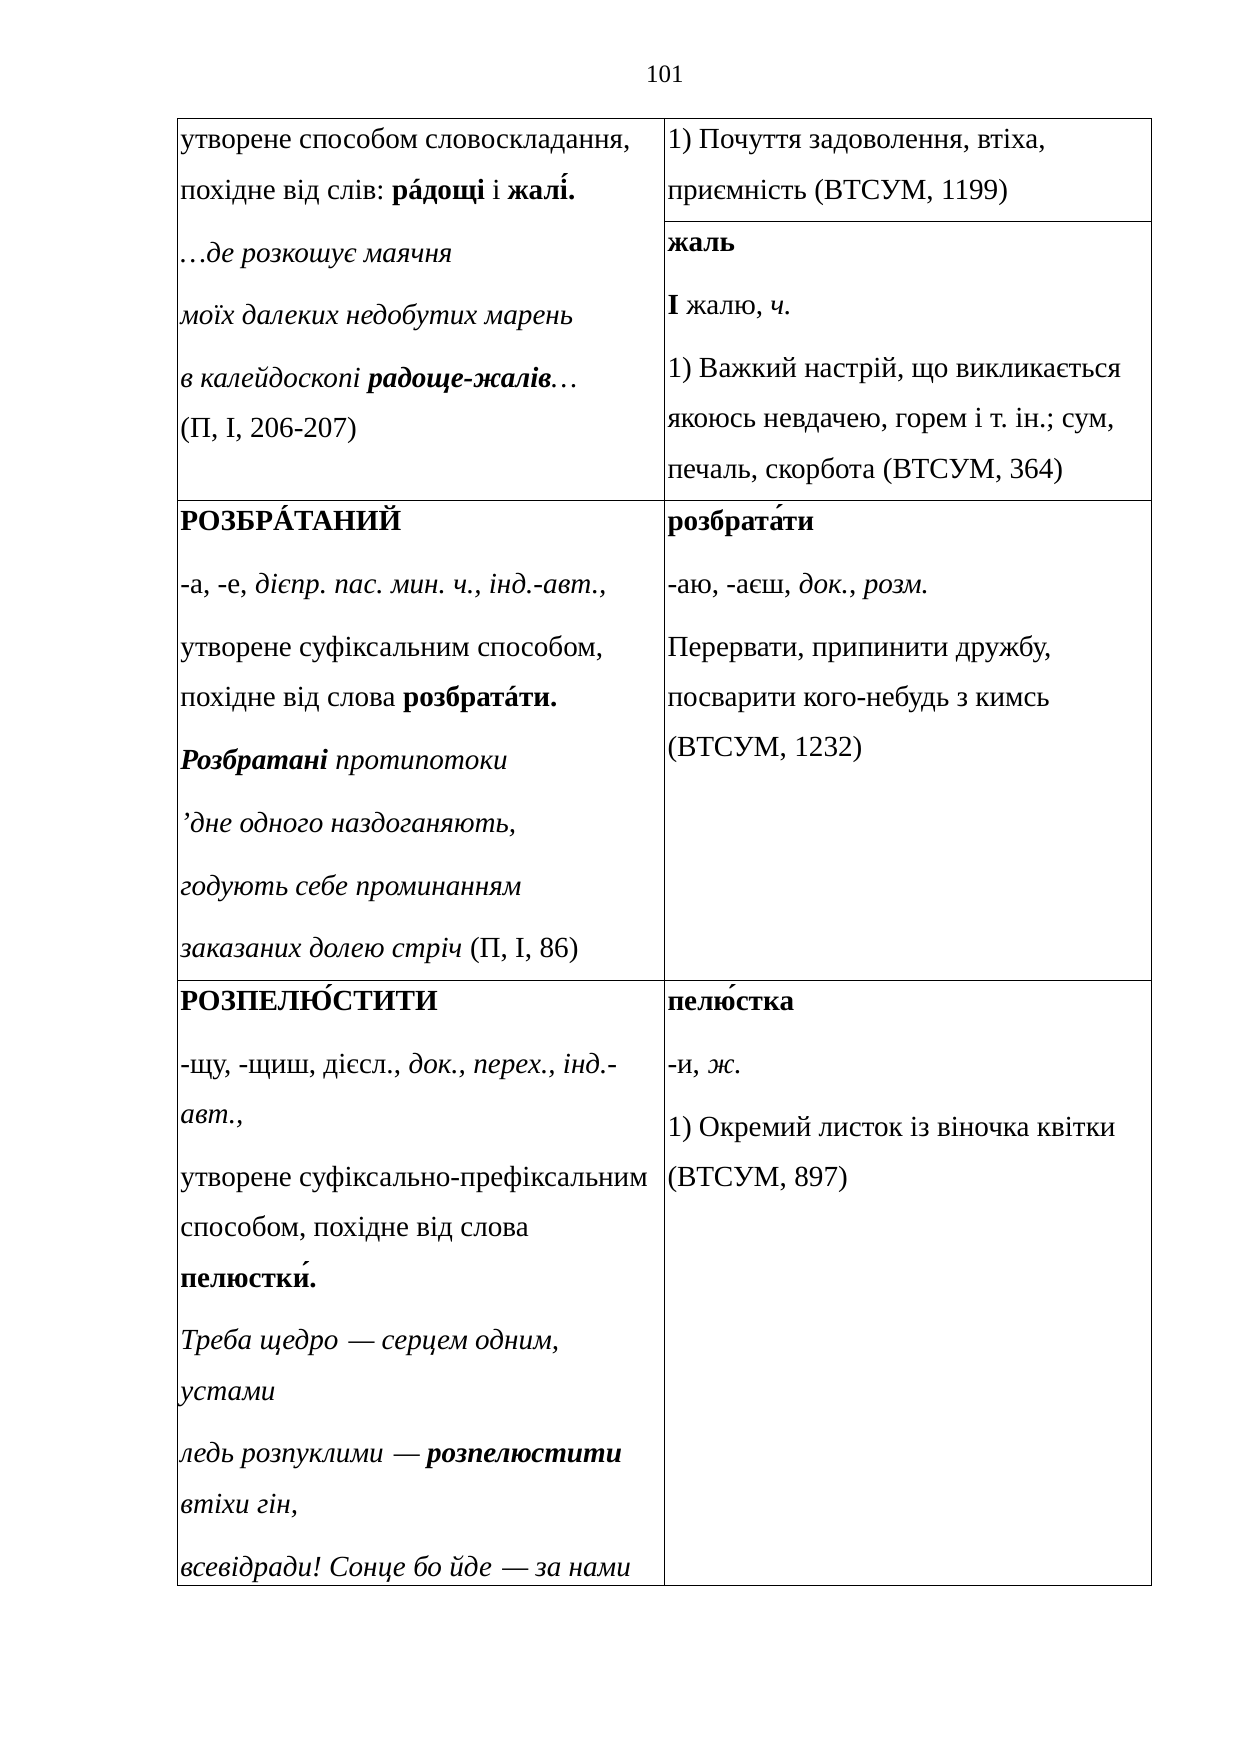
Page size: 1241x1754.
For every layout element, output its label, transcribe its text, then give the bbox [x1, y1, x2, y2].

table_cell РОЗБРÁТАНИЙ -а, -е, дієпр. пас. мин. ч., інд.-авт., утворене суфіксальним способом, похідне від слова розбратáти. Розбратані протипотоки ’дне одного наздоганяють, годують себе проминанням заказаних долею стріч (П, І, 86) [178, 501, 664, 979]
table_cell жаль I жалю, ч. 1) Важкий настрій, що викликається якоюсь невдачею, горем і т. ін.; сум, печаль, скорбота (ВТСУМ, 364) [665, 222, 1151, 500]
table_cell пелю́стка -и, ж. 1) Окремий листок із віночка квітки (ВТСУМ, 897) [665, 981, 1151, 1585]
table_cell розбрата́ти -аю, -аєш, док., розм. Перервати, припинити дружбу, посварити кого-небудь з кимсь (ВТСУМ, 1232) [665, 501, 1151, 979]
table_cell 1) Почуття задоволення, втіха, приємність (ВТСУМ, 1199) [665, 119, 1151, 221]
table_cell утворене способом словоскладання, похідне від слів: рáдощі і жалі́. …де розкошує маячня моїх далеких недобутих марень в калейдоскопі радоще-жалів… (П, І, 206-207) [178, 119, 664, 500]
table_cell РОЗПЕЛЮ́СТИТИ -щу, -щиш, дієсл., док., перех., інд.-авт., утворене суфіксально-префіксальним способом, похідне від слова пелюстки́. Треба щедро — серцем одним, устами ледь розпуклими — розпелюстити втіхи гін, всевідради! Сонце бо йде — за нами [178, 981, 664, 1585]
